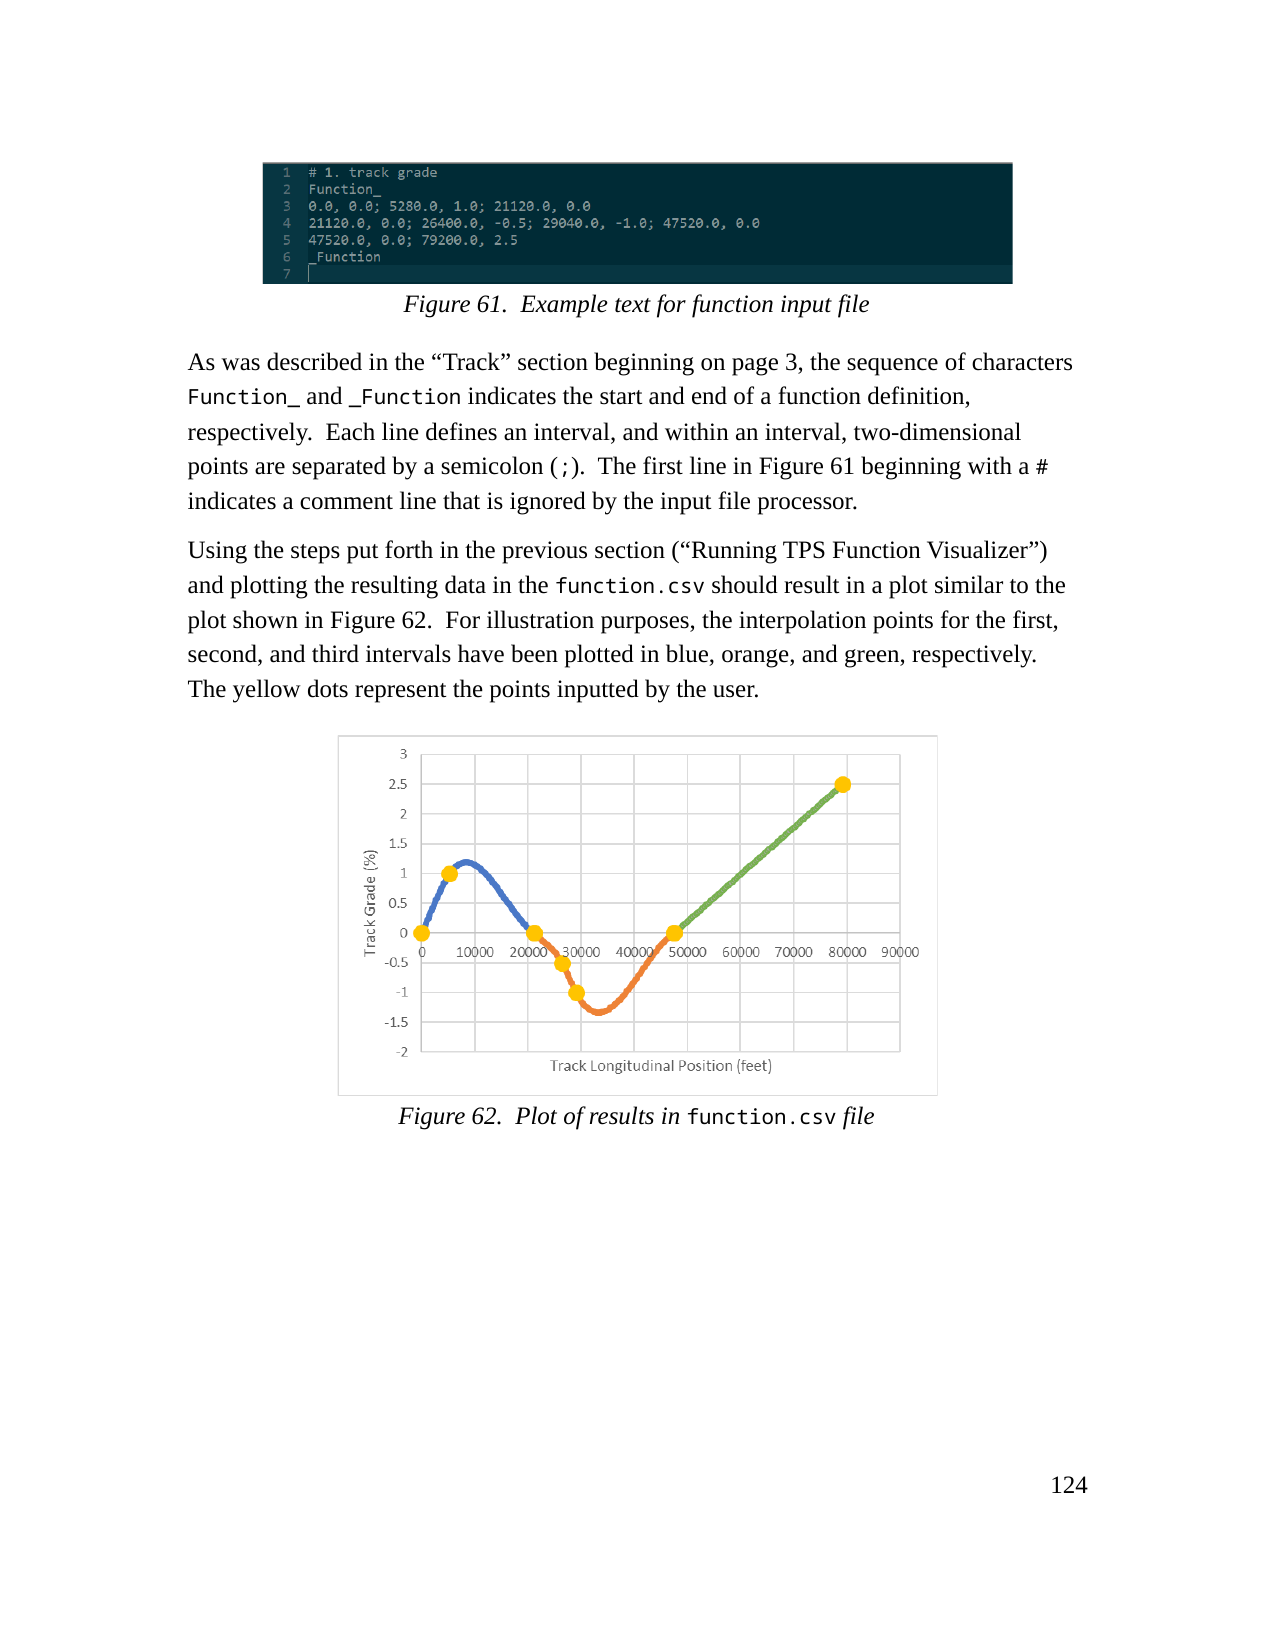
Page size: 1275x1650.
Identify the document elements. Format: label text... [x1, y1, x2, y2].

text Figure 61. Example text for function input file [262, 284, 1012, 318]
text Figure 62. Plot of results in function.csv file [337, 1096, 937, 1130]
text As was described in the “Track” section beginning on page 3, the sequence of characters Function_ and _Function indicates the start and end of a function definition, respectively. Each line defines an interval, and within an interval, two-dimensional points are separated by a semicolon (;). The first line in Figure 61 beginning with a # indicates a comment line that is ignored by the input file processor. [187, 347, 1087, 515]
picture [262, 162, 1013, 284]
picture [337, 735, 938, 1096]
text Using the steps put forth in the previous section (“Running TPS Function Visualizer”) and plotting the resulting data in the function.csv should result in a plot similar to the plot shown in Figure 62. For illustration purposes, the interpolation points for the first, second, and third intervals have been plotted in blue, orange, and green, respectively. The yellow dots represent the points inputted by the user. [187, 535, 1087, 703]
